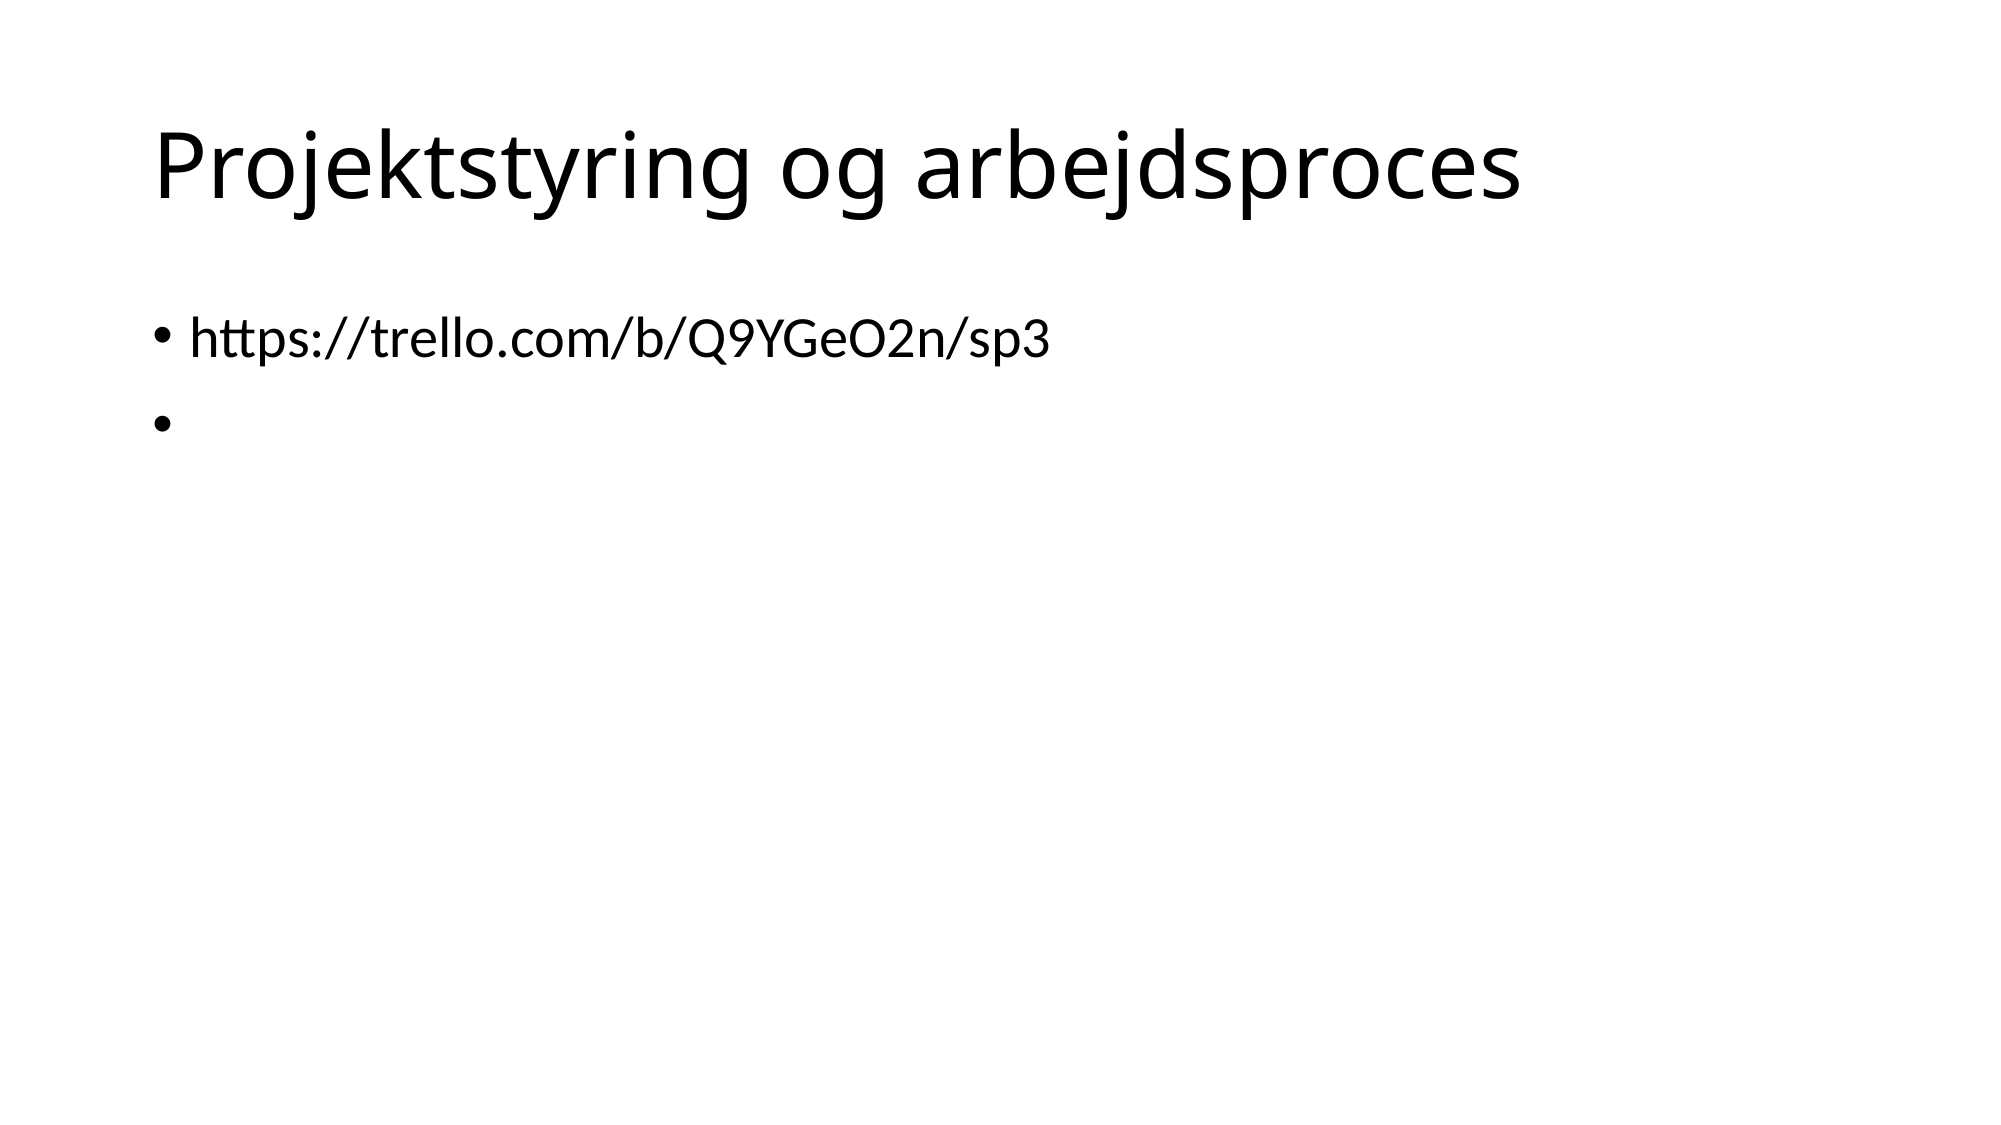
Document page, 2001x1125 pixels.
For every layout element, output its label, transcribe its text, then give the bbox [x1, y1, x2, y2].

list https://trello.com/b/Q9YGeO2n/sp3 [137, 299, 1863, 1014]
title Projektstyring og arbejdsproces [137, 59, 1863, 278]
